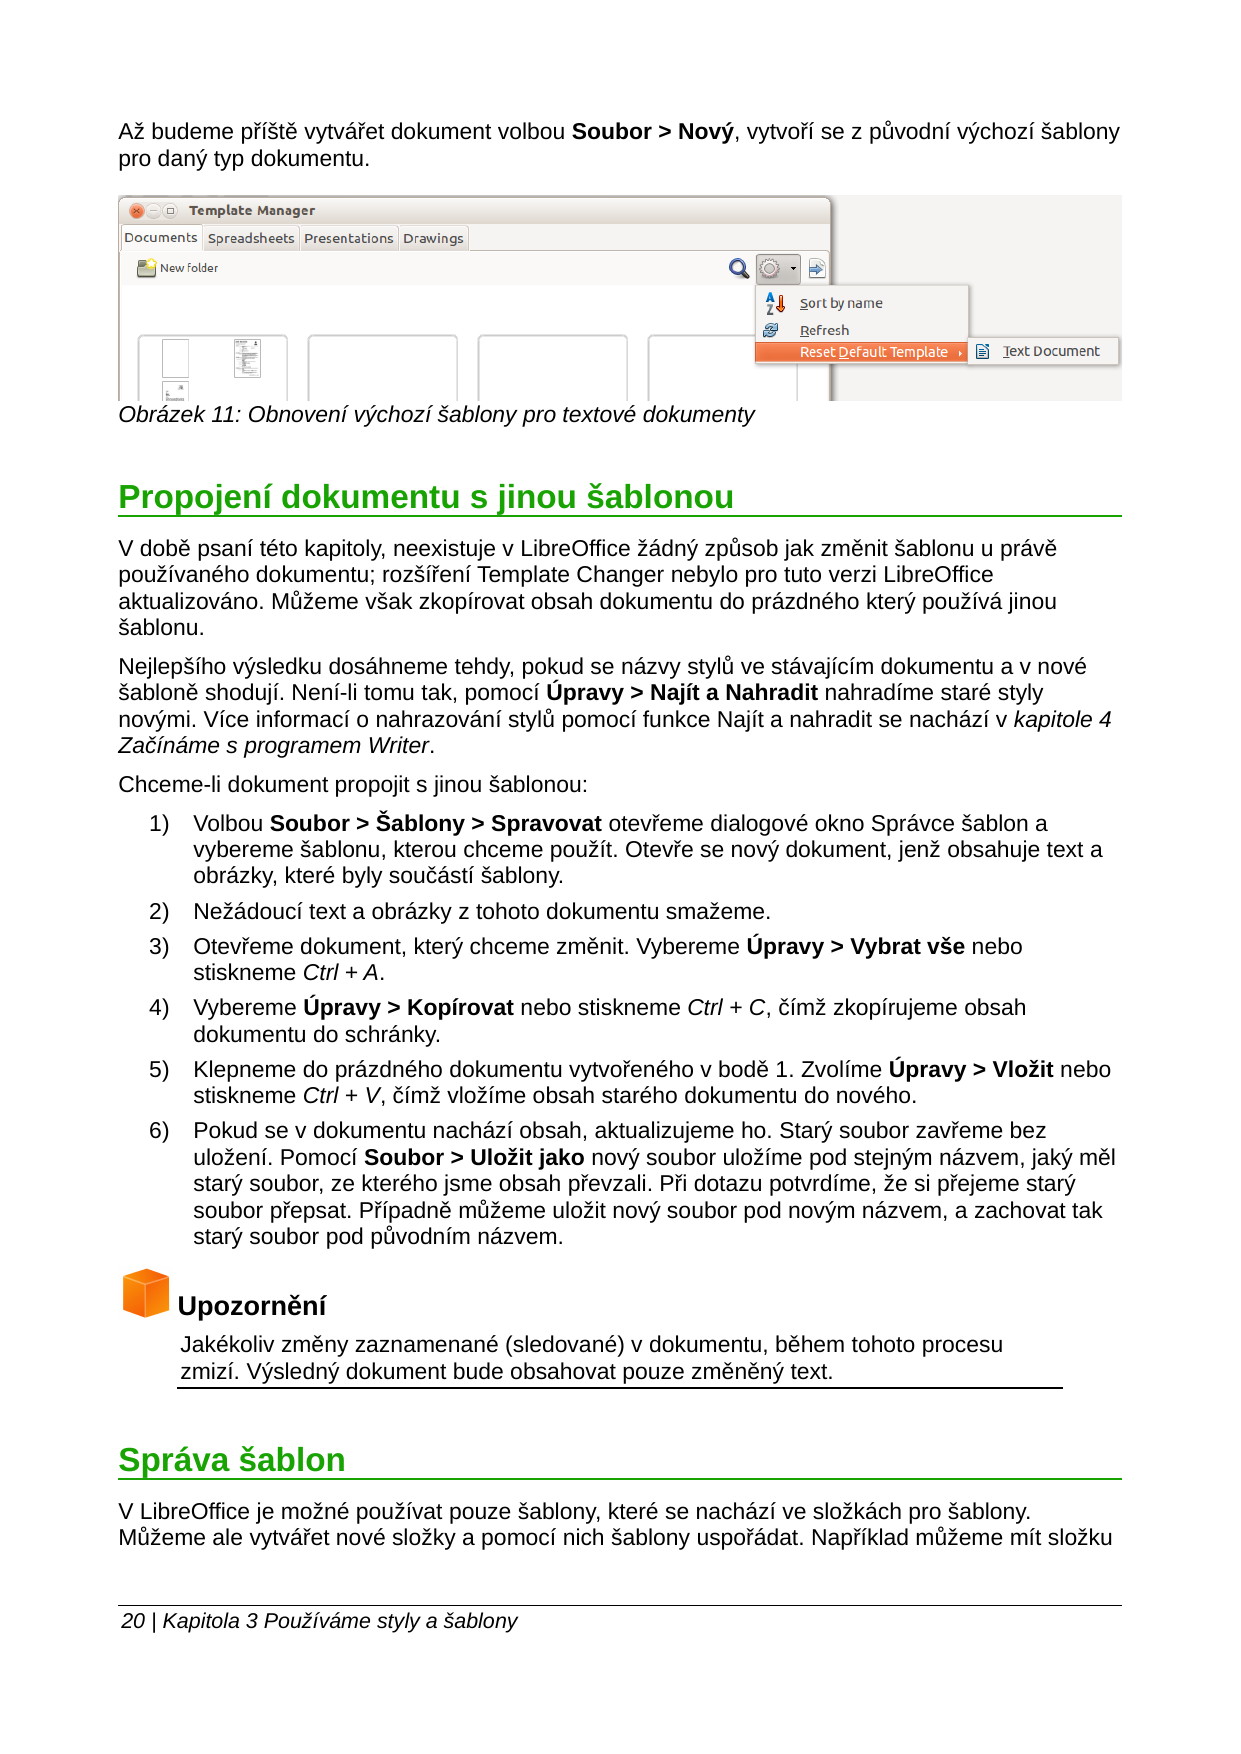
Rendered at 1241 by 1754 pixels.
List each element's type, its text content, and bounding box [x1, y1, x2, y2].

text V době psaní této kapitoly, neexistuje v LibreOffice žádný způsob jak změnit šablonu u právě používaného dokumentu; rozšíření Template Changer nebylo pro tuto verzi LibreOffice aktualizováno. Můžeme však zkopírovat obsah dokumentu do prázdného který používá jinou šablonu. [118, 535, 1122, 640]
text Jakékoliv změny zaznamenané (sledované) v dokumentu, během tohoto procesu zmizí. Výsledný dokument bude obsahovat pouze změněný text. [177, 1328, 1063, 1387]
list Klepneme do prázdného dokumentu vytvořeného v bodě 1. Zvolíme Úpravy > Vložit nebo stiskneme Ctrl + V, čímž vložíme obsah starého dokumentu do nového. [169, 1056, 1122, 1109]
list Pokud se v dokumentu nachází obsah, aktualizujeme ho. Starý soubor zavřeme bez uložení. Pomocí Soubor > Uložit jako nový soubor uložíme pod stejným názvem, jaký měl starý soubor, ze kterého jsme obsah převzali. Při dotazu potvrdíme, že si přejeme starý soubor přepsat. Případně můžeme uložit nový soubor pod novým názvem, a zachovat tak starý soubor pod původním názvem. [169, 1117, 1122, 1249]
list Nežádoucí text a obrázky z tohoto dokumentu smažeme. [169, 898, 1122, 924]
text Nejlepšího výsledku dosáhneme tehdy, pokud se názvy stylů ve stávajícím dokumentu a v nové šabloně shodují. Není-li tomu tak, pomocí Úpravy > Najít a Nahradit nahradíme staré styly novými. Více informací o nahrazování stylů pomocí funkce Najít a nahradit se nachází v kapitole 4 Začínáme s programem Writer. [118, 653, 1122, 758]
list Volbou Soubor > Šablony > Spravovat otevřeme dialogové okno Správce šablon a vybereme šablonu, kterou chceme použít. Otevře se nový dokument, jenž obsahuje text a obrázky, které byly součástí šablony. [169, 810, 1122, 889]
subtitle Propojení dokumentu s jinou šablonou [118, 477, 1122, 515]
picture [118, 195, 1123, 401]
list Otevřeme dokument, který chceme změnit. Vybereme Úpravy > Vybrat vše nebo stiskneme Ctrl + A. [169, 933, 1122, 986]
subtitle Upozornění [118, 1266, 1122, 1321]
text V LibreOffice je možné používat pouze šablony, které se nachází ve složkách pro šablony. Můžeme ale vytvářet nové složky a pomocí nich šablony uspořádat. Například můžeme mít složku [118, 1498, 1122, 1551]
text Chceme-li dokument propojit s jinou šablonou: [118, 771, 1122, 797]
text Až budeme příště vytvářet dokument volbou Soubor > Nový, vytvoří se z původní výchozí šablony pro daný typ dokumentu. [118, 118, 1122, 171]
text Obrázek 11: Obnovení výchozí šablony pro textové dokumenty [118, 401, 1122, 427]
picture [119, 1266, 173, 1320]
subtitle Správa šablon [118, 1440, 1122, 1478]
list Vybereme Úpravy > Kopírovat nebo stiskneme Ctrl + C, čímž zkopírujeme obsah dokumentu do schránky. [169, 994, 1122, 1047]
